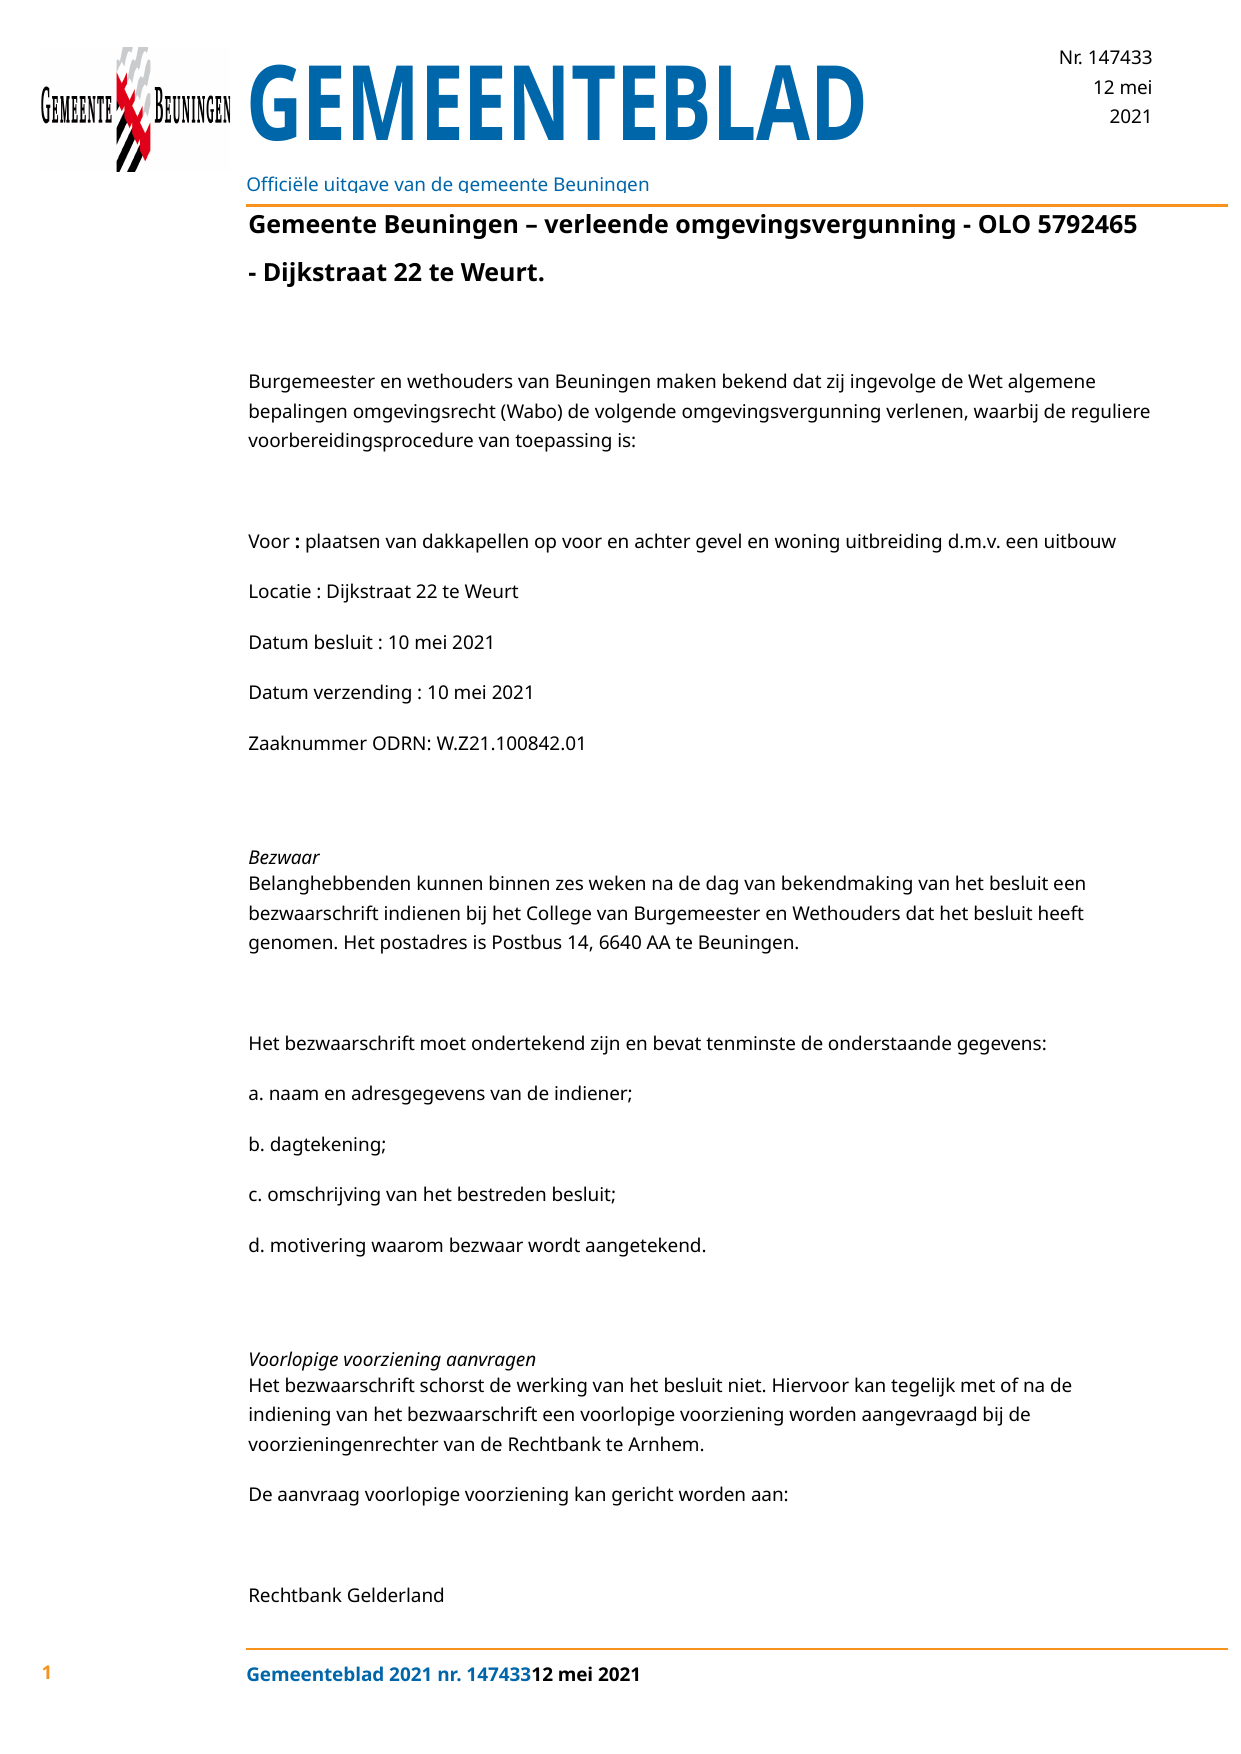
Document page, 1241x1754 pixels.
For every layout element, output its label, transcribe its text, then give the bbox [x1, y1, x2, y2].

text a. naam en adresgegevens van de indiener; [248, 1081, 1152, 1106]
picture [41, 47, 231, 172]
text Rechtbank Gelderland [248, 1582, 1152, 1608]
text Datum besluit : 10 mei 2021 [248, 629, 1152, 655]
text Het bezwaarschrift moet ondertekend zijn en bevat tenminste de onderstaande gegevens: [248, 1030, 1152, 1056]
text Burgemeester en wethouders van Beuningen maken bekend dat zij ingevolge de Wet algemene bepalingen omgevingsrecht (Wabo) de volgende omgevingsvergunning verlenen, waarbij de reguliere voorbereidingsprocedure van toepassing is: [248, 368, 1152, 453]
text Gemeente Beuningen – verleende omgevingsvergunning - OLO 5792465 - Dijkstraat 22 te Weurt. [248, 207, 1152, 288]
text Zaaknummer ODRN: W.Z21.100842.01 [248, 730, 1152, 756]
text Datum verzending : 10 mei 2021 [248, 679, 1152, 705]
text d. motivering waarom bezwaar wordt aangetekend. [248, 1232, 1152, 1257]
text Voor : plaatsen van dakkapellen op voor en achter gevel en woning uitbreiding d.m.v. een uitbouw [248, 528, 1152, 554]
text Bezwaar [248, 844, 1152, 870]
text De aanvraag voorlopige voorziening kan gericht worden aan: [248, 1481, 1152, 1507]
text c. omschrijving van het bestreden besluit; [248, 1181, 1152, 1207]
text Voorlopige voorziening aanvragen [248, 1346, 1152, 1372]
text Het bezwaarschrift schorst de werking van het besluit niet. Hiervoor kan tegelijk met of na de indiening van het bezwaarschrift een voorlopige voorziening worden aangevraagd bij de voorzieningenrechter van de Rechtbank te Arnhem. [248, 1372, 1152, 1457]
text Locatie : Dijkstraat 22 te Weurt [248, 579, 1152, 604]
text Belanghebbenden kunnen binnen zes weken na de dag van bekendmaking van het besluit een bezwaarschrift indienen bij het College van Burgemeester en Wethouders dat het besluit heeft genomen. Het postadres is Postbus 14, 6640 AA te Beuningen. [248, 870, 1152, 955]
text b. dagtekening; [248, 1131, 1152, 1157]
